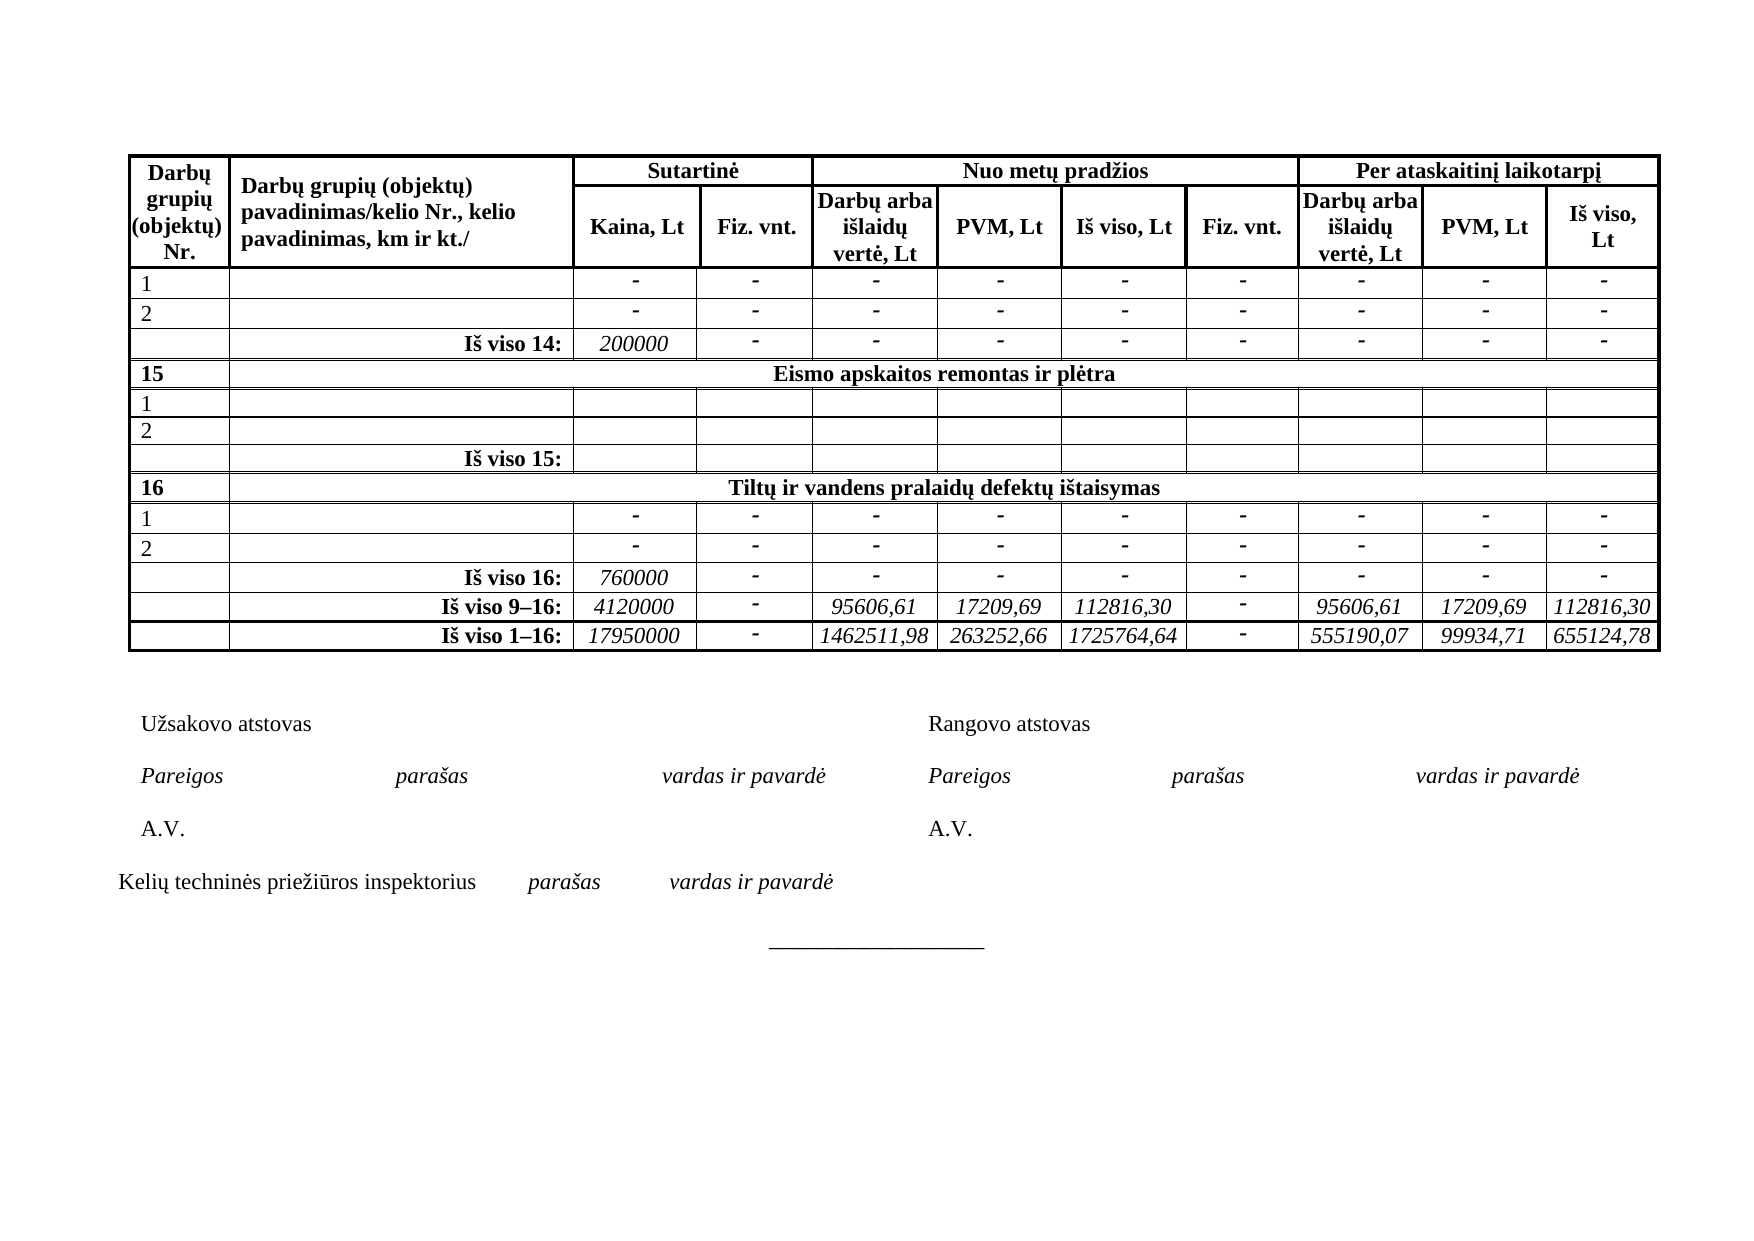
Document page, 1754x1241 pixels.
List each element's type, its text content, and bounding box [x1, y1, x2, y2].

table_cell  [1547, 504, 1657, 532]
table_cell  [1299, 563, 1422, 592]
table_cell  [1187, 593, 1298, 619]
table_cell [1661, 184, 1667, 266]
table_cell  [1299, 329, 1422, 357]
table_cell Iš viso 15: [230, 445, 573, 471]
table_cell  [1187, 299, 1298, 328]
table_cell [1661, 358, 1667, 387]
table_header Nuo metų pradžios [814, 158, 1297, 184]
table_cell [1299, 418, 1422, 444]
table_cell  [938, 504, 1061, 532]
table_cell [1187, 390, 1298, 416]
table_cell 200000 [574, 329, 696, 357]
table_cell  [1299, 269, 1422, 298]
table_cell  [1423, 269, 1546, 298]
table_cell  [938, 563, 1061, 592]
table_cell 1462511,98 [813, 623, 937, 649]
table_cell  [938, 269, 1061, 298]
table_header [1661, 154, 1667, 184]
table_cell [1423, 390, 1546, 416]
text Kelių techninės priežiūros inspektorius parašas vardas ir pavardė [118, 868, 1635, 894]
table_cell [1661, 533, 1667, 562]
table_cell 4120000 [574, 593, 696, 619]
table_cell  [813, 563, 937, 592]
table_cell  [697, 623, 812, 649]
table_cell  [938, 534, 1061, 562]
table_cell Fiz. vnt. [702, 187, 811, 266]
table_cell  [1062, 504, 1186, 532]
table_cell 95606,61 [813, 593, 937, 619]
table_cell 1 [131, 504, 229, 532]
table_cell 655124,78 [1547, 623, 1657, 649]
table_cell  [1299, 299, 1422, 328]
table_cell [1661, 298, 1667, 328]
table_cell  [1062, 563, 1186, 592]
table_cell [1187, 418, 1298, 444]
table_cell 17209,69 [1423, 593, 1546, 619]
table_cell [131, 593, 229, 619]
table_cell [230, 534, 573, 562]
table_cell  [1062, 534, 1186, 562]
table_cell 16 [131, 474, 229, 501]
table_cell [1062, 445, 1186, 471]
table_cell  [813, 299, 937, 328]
table_cell  [938, 329, 1061, 357]
table_cell  [1187, 269, 1298, 298]
table_cell 2 [131, 418, 229, 444]
table_cell [131, 563, 229, 592]
table_cell [574, 418, 696, 444]
table_header Darbų grupių (objektų) Nr. [131, 158, 228, 266]
table_cell [1661, 562, 1667, 592]
table_cell  [1299, 504, 1422, 532]
table_cell  [1547, 329, 1657, 357]
table_cell Iš viso, Lt [1548, 187, 1657, 266]
table_cell [1547, 390, 1657, 416]
table_cell [230, 504, 573, 532]
table_cell [1661, 592, 1667, 619]
table_cell [1547, 418, 1657, 444]
table_header parašas [384, 710, 651, 841]
table_cell  [574, 504, 696, 532]
table_cell 17209,69 [938, 593, 1061, 619]
table_cell [574, 445, 696, 471]
table_cell [813, 390, 937, 416]
table_cell Tiltų ir vandens pralaidų defektų ištaisymas [230, 474, 1657, 501]
table_cell  [813, 329, 937, 357]
table_cell [1299, 445, 1422, 471]
table_cell  [1423, 534, 1546, 562]
table_cell  [1547, 534, 1657, 562]
table_cell Iš viso 1–16: [230, 623, 573, 649]
table_cell [1547, 445, 1657, 471]
table_cell [938, 418, 1061, 444]
table_cell [1661, 501, 1667, 532]
table_cell  [813, 534, 937, 562]
table_cell 99934,71 [1423, 623, 1546, 649]
table_header vardas ir pavardė [651, 710, 917, 841]
table_cell  [697, 269, 812, 298]
table_cell  [697, 299, 812, 328]
table_cell 263252,66 [938, 623, 1061, 649]
table_cell  [697, 534, 812, 562]
table_cell 2 [131, 534, 229, 562]
table_header Rangovo atstovas Pareigos A.V. [917, 710, 1161, 841]
table_cell 1725764,64 [1062, 623, 1186, 649]
table_cell [1062, 390, 1186, 416]
table_cell [574, 390, 696, 416]
table_cell  [1187, 329, 1298, 357]
table_header vardas ir pavardė [1404, 710, 1648, 841]
table_cell [1661, 620, 1667, 649]
table_header Per ataskaitinį laikotarpį [1300, 158, 1657, 184]
table_cell [813, 445, 937, 471]
table_cell  [1062, 329, 1186, 357]
table_cell  [697, 593, 812, 619]
table_cell [938, 445, 1061, 471]
table_cell Iš viso, Lt [1063, 187, 1184, 266]
table_cell [697, 445, 812, 471]
table_cell [1423, 418, 1546, 444]
table_cell [1661, 266, 1667, 298]
table_cell 760000 [574, 563, 696, 592]
table_cell  [1423, 504, 1546, 532]
table_cell 1 [131, 390, 229, 416]
table_cell  [1187, 504, 1298, 532]
table_cell 1 [131, 269, 229, 298]
table_cell Eismo apskaitos remontas ir plėtra [230, 361, 1657, 387]
table_cell 2 [131, 299, 229, 328]
table_cell  [1299, 534, 1422, 562]
table_header Sutartinė [575, 158, 811, 184]
table_cell [1661, 444, 1667, 471]
table_cell  [1423, 299, 1546, 328]
table_cell 15 [131, 361, 229, 387]
table_cell  [1547, 299, 1657, 328]
table_cell [230, 299, 573, 328]
table_cell  [574, 299, 696, 328]
table_cell  [938, 299, 1061, 328]
table_cell Kaina, Lt [575, 187, 699, 266]
table_cell [131, 445, 229, 471]
table_cell PVM, Lt [939, 187, 1060, 266]
table_cell  [1062, 269, 1186, 298]
table_cell 555190,07 [1299, 623, 1422, 649]
table_cell [1187, 445, 1298, 471]
table_header parašas [1161, 710, 1404, 841]
table_cell [230, 418, 573, 444]
table_cell  [1187, 623, 1298, 649]
table_cell  [1187, 563, 1298, 592]
table_cell 17950000 [574, 623, 696, 649]
table_cell PVM, Lt [1424, 187, 1545, 266]
table_cell  [574, 534, 696, 562]
table_cell [1661, 416, 1667, 444]
table_cell [131, 623, 229, 649]
table_cell  [813, 269, 937, 298]
table_cell [697, 390, 812, 416]
text _________________ [118, 923, 1635, 952]
table_cell  [1423, 329, 1546, 357]
table_cell  [697, 563, 812, 592]
table_cell Darbų arba išlaidų vertė, Lt [1300, 187, 1421, 266]
table_cell [1299, 390, 1422, 416]
table_cell [230, 269, 573, 298]
table_cell  [1187, 534, 1298, 562]
table_header Užsakovo atstovas Pareigos A.V. [129, 710, 384, 841]
table_cell Iš viso 14: [230, 329, 573, 357]
table_cell Iš viso 16: [230, 563, 573, 592]
table_cell  [574, 269, 696, 298]
table_cell Fiz. vnt. [1188, 187, 1297, 266]
table_cell [1661, 471, 1667, 501]
table_cell 112816,30 [1062, 593, 1186, 619]
table_cell Darbų arba išlaidų vertė, Lt [814, 187, 936, 266]
table_cell [131, 329, 229, 357]
table_cell [230, 390, 573, 416]
table_cell  [697, 329, 812, 357]
table_cell 95606,61 [1299, 593, 1422, 619]
table_cell [1661, 387, 1667, 416]
table_cell [697, 418, 812, 444]
table_cell 112816,30 [1547, 593, 1657, 619]
table_cell  [1547, 269, 1657, 298]
table_cell [1062, 418, 1186, 444]
table_cell  [813, 504, 937, 532]
table_header Darbų grupių (objektų) pavadinimas/kelio Nr., kelio pavadinimas, km ir kt./ [231, 158, 572, 266]
table_cell [938, 390, 1061, 416]
table_cell [1661, 328, 1667, 357]
table_cell Iš viso 9–16: [230, 593, 573, 619]
table_cell [1423, 445, 1546, 471]
table_cell [813, 418, 937, 444]
table_cell  [1423, 563, 1546, 592]
table_cell  [1062, 299, 1186, 328]
table_cell  [697, 504, 812, 532]
table_cell  [1547, 563, 1657, 592]
